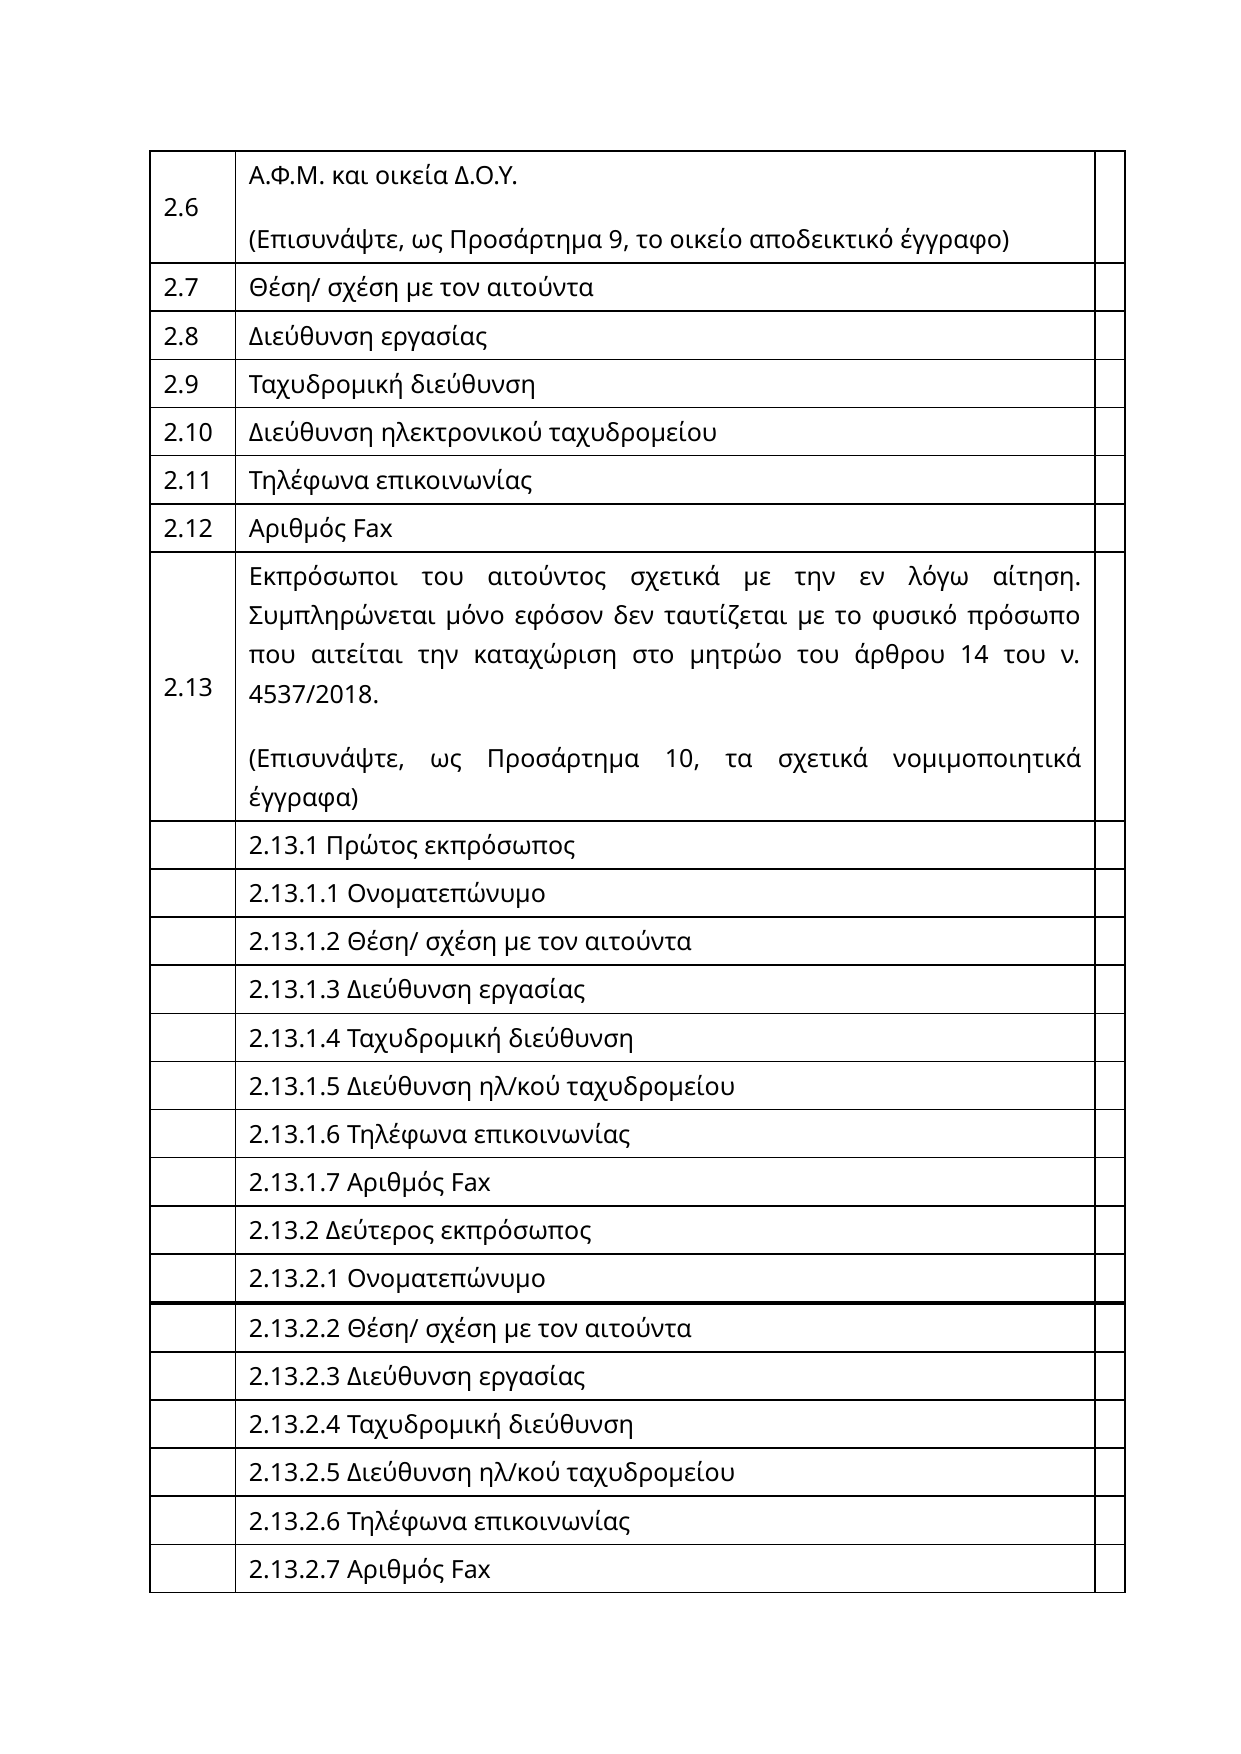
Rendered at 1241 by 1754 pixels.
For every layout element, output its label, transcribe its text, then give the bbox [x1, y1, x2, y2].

table_cell [151, 870, 235, 916]
table_cell [151, 822, 235, 868]
table_cell [1096, 1207, 1124, 1253]
table_cell 2.13.2.1 Ονοματεπώνυμο [236, 1255, 1094, 1301]
table_cell [151, 1255, 235, 1301]
table_cell [1096, 966, 1124, 1012]
table_cell [1096, 264, 1124, 310]
table_cell Εκπρόσωποι του αιτούντος σχετικά με την εν λόγω αίτηση. Συμπληρώνεται μόνο εφόσον δεν ταυτίζεται με το φυσικό πρόσωπο που αιτείται την καταχώριση στο μητρώο του άρθρου 14 του ν. 4537/2018. (Επισυνάψτε, ως Προσάρτημα 10, τα σχετικά νομιμοποιητικά έγγραφα) [236, 553, 1094, 820]
table_cell [1096, 1062, 1124, 1109]
table_cell 2.13.1.7 Αριθμός Fax [236, 1158, 1094, 1205]
table_cell 2.13.1.1 Ονοματεπώνυμο [236, 870, 1094, 916]
table_cell [151, 966, 235, 1012]
table_cell 2.13.2.4 Ταχυδρομική διεύθυνση [236, 1401, 1094, 1447]
table_cell 2.10 [151, 408, 235, 455]
table_cell [151, 1545, 235, 1592]
table_cell 2.13.2.6 Τηλέφωνα επικοινωνίας [236, 1497, 1094, 1543]
table_cell Διεύθυνση ηλεκτρονικού ταχυδρομείου [236, 408, 1094, 455]
table_cell Θέση/ σχέση με τον αιτούντα [236, 264, 1094, 310]
table_cell [151, 1353, 235, 1399]
table_cell 2.13.1.3 Διεύθυνση εργασίας [236, 966, 1094, 1012]
table_cell [1096, 1014, 1124, 1061]
table_cell [1096, 553, 1124, 820]
table_cell [151, 1449, 235, 1495]
table_cell Ταχυδρομική διεύθυνση [236, 360, 1094, 407]
table_cell [151, 1497, 235, 1543]
table_cell 2.13.1.2 Θέση/ σχέση με τον αιτούντα [236, 918, 1094, 964]
table_cell Διεύθυνση εργασίας [236, 312, 1094, 358]
table_header 2.13.2.2 Θέση/ σχέση με τον αιτούντα [236, 1305, 1094, 1351]
table_cell 2.12 [151, 505, 235, 551]
table_cell [151, 1062, 235, 1109]
table_cell Α.Φ.Μ. και οικεία Δ.Ο.Υ. (Επισυνάψτε, ως Προσάρτημα 9, το οικείο αποδεικτικό έγγραφο) [236, 152, 1094, 262]
table_cell 2.13.2.3 Διεύθυνση εργασίας [236, 1353, 1094, 1399]
table_cell [1096, 456, 1124, 503]
table_cell 2.13.1.4 Ταχυδρομική διεύθυνση [236, 1014, 1094, 1061]
table_cell 2.13.2.7 Αριθμός Fax [236, 1545, 1094, 1592]
table_cell [1096, 1255, 1124, 1301]
table_cell [151, 1014, 235, 1061]
table_cell [1096, 1158, 1124, 1205]
table_cell [151, 1158, 235, 1205]
table_cell [1096, 870, 1124, 916]
table_cell [151, 1110, 235, 1157]
table_cell [151, 918, 235, 964]
table_cell [1096, 1401, 1124, 1447]
table_cell Αριθμός Fax [236, 505, 1094, 551]
table_cell [1096, 822, 1124, 868]
table_cell 2.6 [151, 152, 235, 262]
table_cell [1096, 918, 1124, 964]
table_cell 2.13 [151, 553, 235, 820]
table_cell [1096, 1110, 1124, 1157]
table_cell Τηλέφωνα επικοινωνίας [236, 456, 1094, 503]
table_cell 2.9 [151, 360, 235, 407]
table_cell [151, 1207, 235, 1253]
table_cell 2.11 [151, 456, 235, 503]
table_cell [151, 1401, 235, 1447]
table_cell 2.7 [151, 264, 235, 310]
table_cell [1096, 408, 1124, 455]
table_cell [1096, 505, 1124, 551]
table_cell [1096, 1449, 1124, 1495]
table_cell 2.13.2.5 Διεύθυνση ηλ/κού ταχυδρομείου [236, 1449, 1094, 1495]
table_cell [1096, 312, 1124, 358]
table_header [1096, 1305, 1124, 1351]
table_cell [1096, 1545, 1124, 1592]
table_cell [1096, 1353, 1124, 1399]
table_cell 2.13.1.5 Διεύθυνση ηλ/κού ταχυδρομείου [236, 1062, 1094, 1109]
table_cell 2.13.1 Πρώτος εκπρόσωπος [236, 822, 1094, 868]
table_cell 2.8 [151, 312, 235, 358]
table_cell 2.13.2 Δεύτερος εκπρόσωπος [236, 1207, 1094, 1253]
table_cell 2.13.1.6 Τηλέφωνα επικοινωνίας [236, 1110, 1094, 1157]
table_header [151, 1305, 235, 1351]
table_cell [1096, 1497, 1124, 1543]
table_cell [1096, 152, 1124, 262]
table_cell [1096, 360, 1124, 407]
